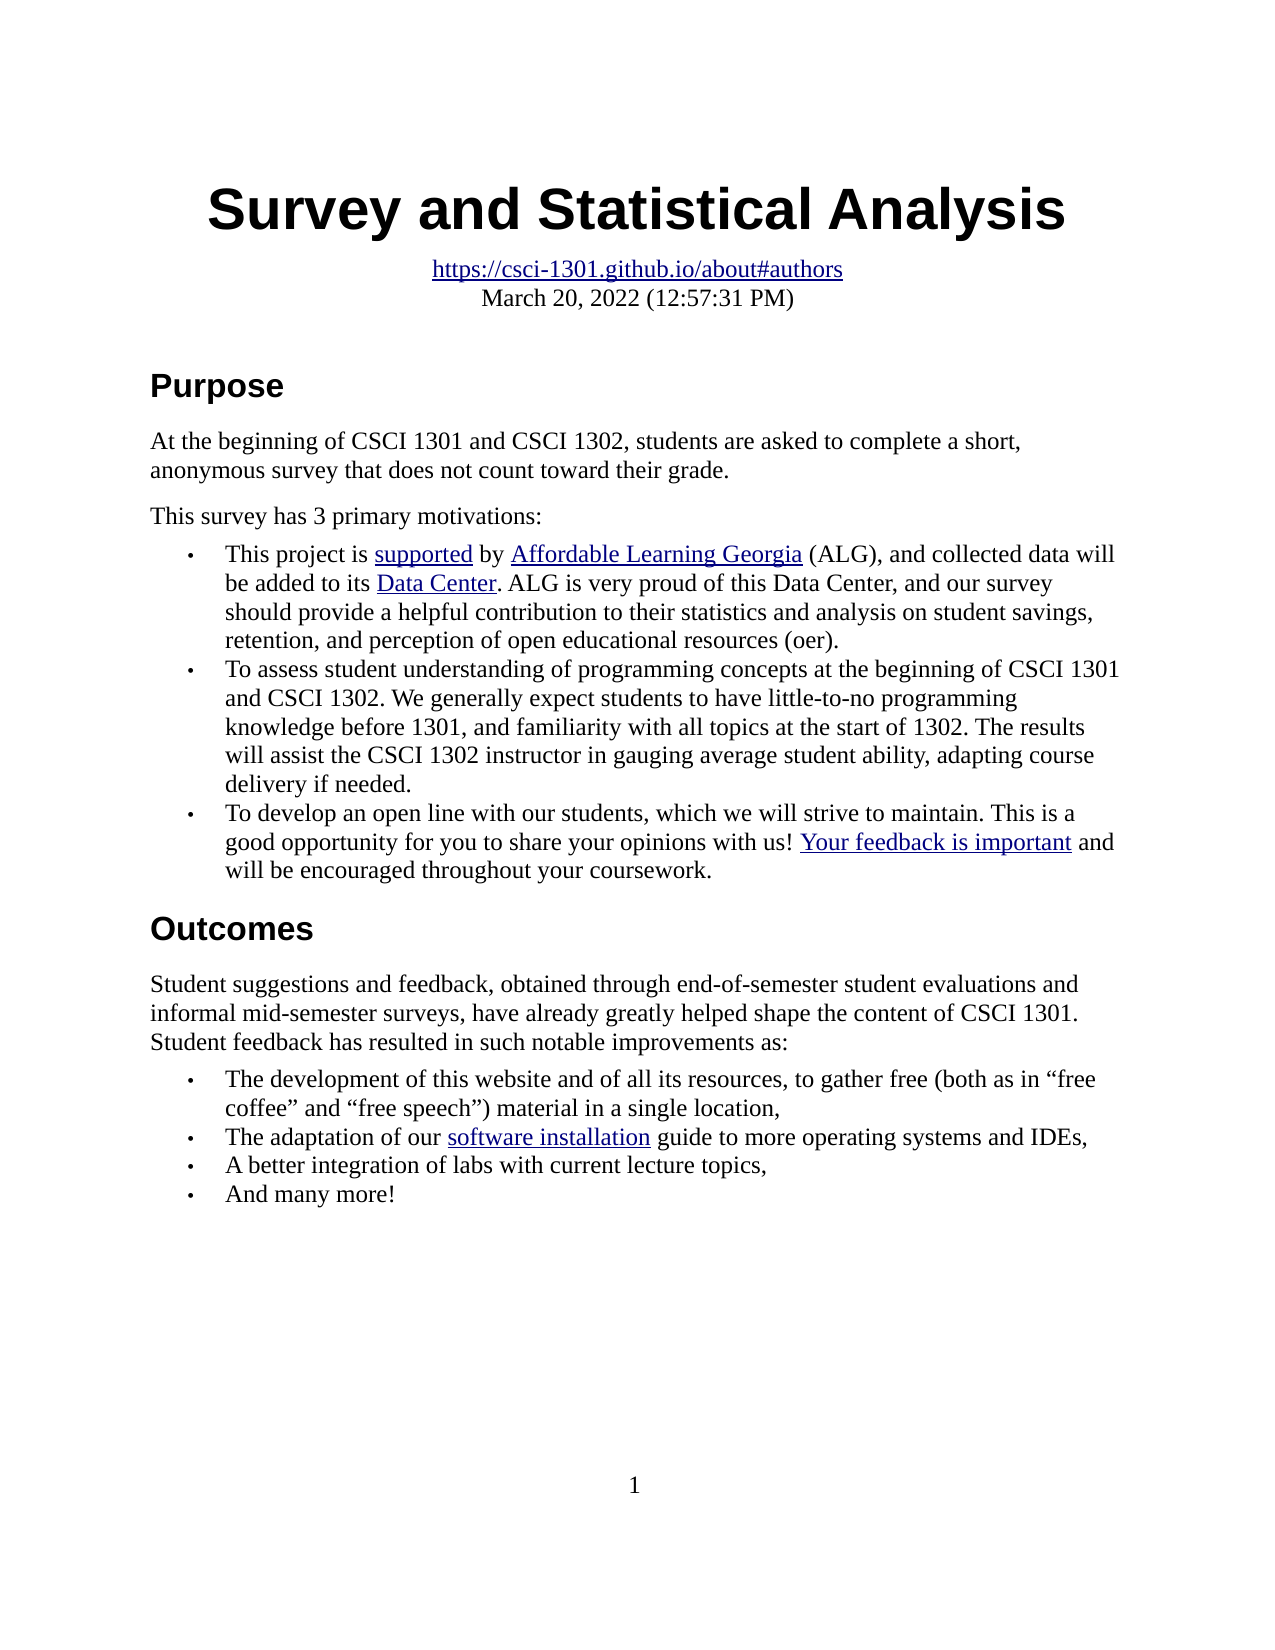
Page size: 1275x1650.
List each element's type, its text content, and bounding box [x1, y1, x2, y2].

list To assess student understanding of programming concepts at the beginning of CSCI 1301 and CSCI 1302. We generally expect students to have little-to-no programming knowledge before 1301, and familiarity with all topics at the start of 1302. The results will assist the CSCI 1302 instructor in gauging average student ability, adapting course delivery if needed. [187, 654, 1125, 798]
text At the beginning of CSCI 1301 and CSCI 1302, students are asked to complete a short, anonymous survey that does not count toward their grade. [150, 426, 1125, 483]
list The development of this website and of all its resources, to gather free (both as in “free coffee” and “free speech”) material in a single location, [187, 1064, 1125, 1122]
list To develop an open line with our students, which we will strive to maintain. This is a good opportunity for you to share your opinions with us! Your feedback is important and will be encouraged throughout your coursework. [187, 798, 1125, 884]
list This project is supported by Affordable Learning Georgia (ALG), and collected data will be added to its Data Center. ALG is very proud of this Data Center, and our survey should provide a helpful contribution to their statistics and analysis on student savings, retention, and perception of open educational resources (oer). [187, 539, 1125, 654]
list The adaptation of our software installation guide to more operating systems and IDEs, [187, 1122, 1125, 1151]
text https://csci-1301.github.io/about#authors [150, 254, 1125, 283]
title Survey and Statistical Analysis [150, 175, 1125, 242]
text March 20, 2022 (12:57:31 PM) [150, 283, 1125, 312]
list And many more! [187, 1179, 1125, 1208]
list A better integration of labs with current lecture topics, [187, 1151, 1125, 1179]
subtitle Purpose [150, 366, 1125, 404]
text This survey has 3 primary motivations: [150, 501, 1125, 530]
subtitle Outcomes [150, 909, 1125, 948]
text Student suggestions and feedback, obtained through end-of-semester student evaluations and informal mid-semester surveys, have already greatly helped shape the content of CSCI 1301. Student feedback has resulted in such notable improvements as: [150, 969, 1125, 1055]
